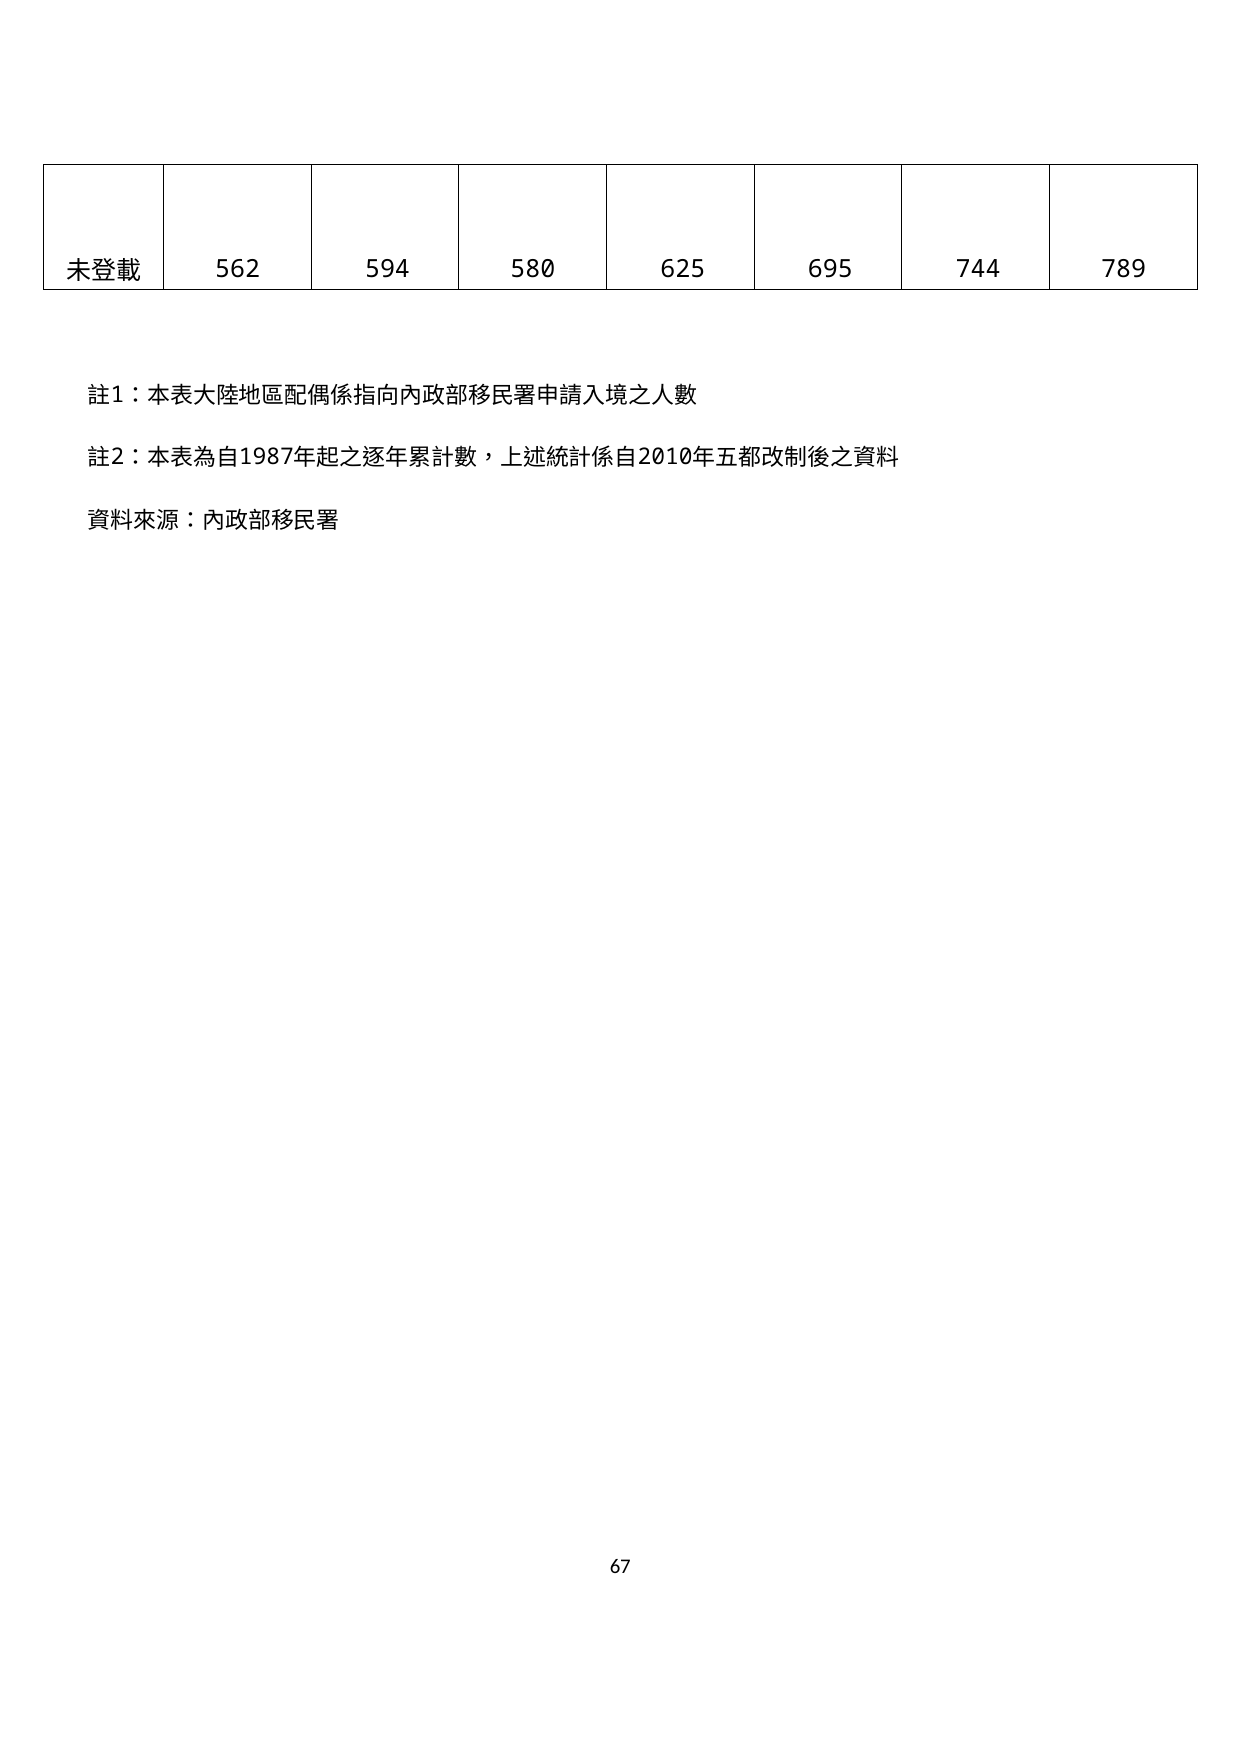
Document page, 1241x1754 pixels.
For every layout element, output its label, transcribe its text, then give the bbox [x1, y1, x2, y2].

table_cell 625 [607, 165, 754, 289]
text 註2：本表為自1987年起之逐年累計數，上述統計係自2010年五都改制後之資料 [87, 414, 1053, 477]
table_cell 未登載 [44, 165, 163, 289]
table_cell 789 [1050, 165, 1197, 289]
table_cell 744 [902, 165, 1049, 289]
table_cell 695 [755, 165, 901, 289]
table_cell 594 [312, 165, 458, 289]
text 註1：本表大陸地區配偶係指向內政部移民署申請入境之人數 [87, 352, 1053, 414]
table_cell 580 [459, 165, 606, 289]
table_cell 562 [164, 165, 311, 289]
text 資料來源：內政部移民署 [87, 477, 1053, 539]
